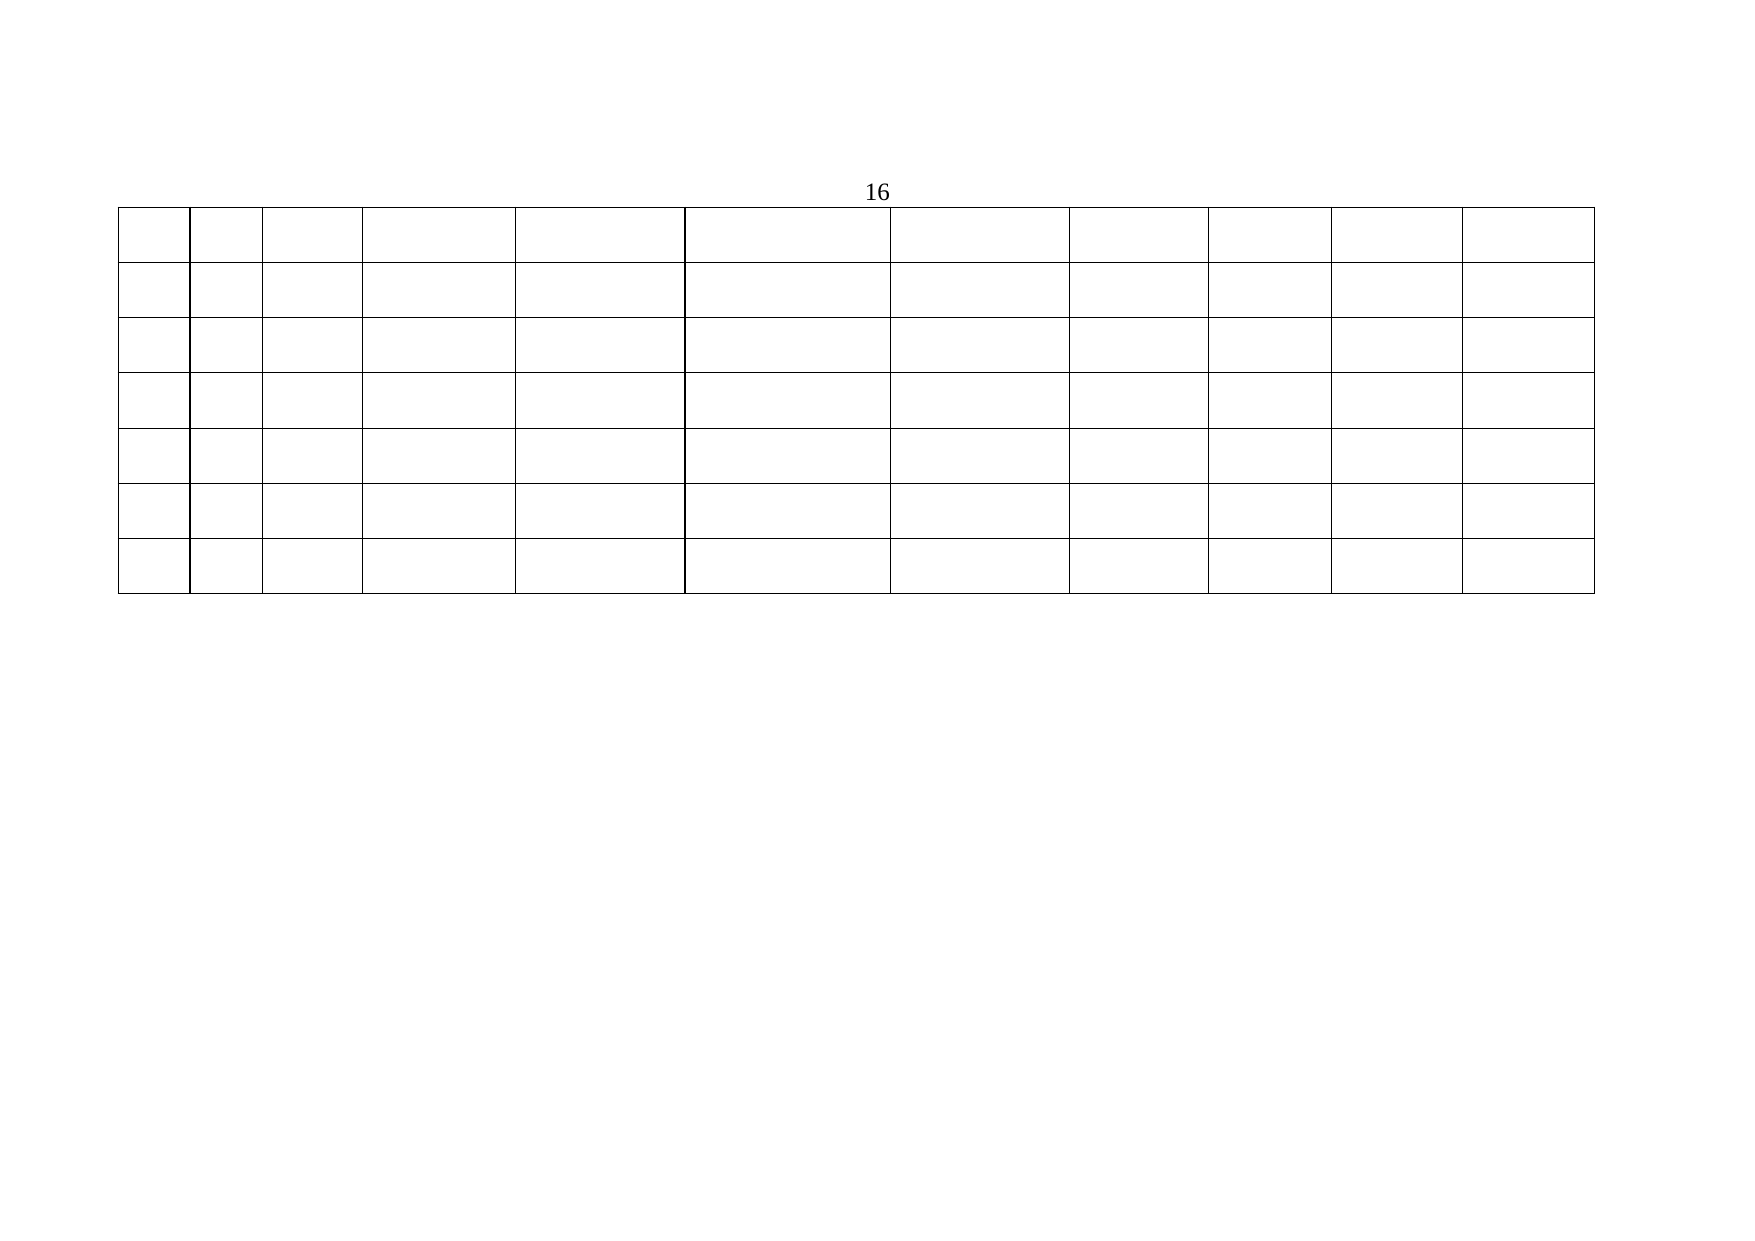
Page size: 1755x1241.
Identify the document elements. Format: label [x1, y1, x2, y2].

table_cell [363, 208, 515, 262]
table_cell [891, 318, 1069, 372]
table_cell [119, 263, 189, 317]
table_cell [1209, 263, 1331, 317]
table_cell [263, 208, 362, 262]
table_cell [891, 373, 1069, 427]
table_cell [686, 429, 890, 483]
table_cell [1332, 484, 1462, 538]
table_cell [363, 263, 515, 317]
table_cell [119, 429, 189, 483]
table_cell [191, 539, 262, 593]
table_cell [891, 263, 1069, 317]
table_cell [1070, 539, 1208, 593]
table_cell [1070, 263, 1208, 317]
table_cell [891, 208, 1069, 262]
table_cell [1463, 208, 1594, 262]
table_cell [263, 373, 362, 427]
table_cell [191, 373, 262, 427]
table_cell [191, 208, 262, 262]
table_cell [1332, 318, 1462, 372]
table_cell [516, 263, 684, 317]
table_cell [119, 318, 189, 372]
table_cell [686, 263, 890, 317]
table_cell [516, 429, 684, 483]
table_cell [191, 484, 262, 538]
table_cell [516, 208, 684, 262]
table_cell [1070, 429, 1208, 483]
table_cell [1332, 263, 1462, 317]
table_cell [1070, 208, 1208, 262]
table_cell [263, 263, 362, 317]
table_cell [686, 484, 890, 538]
table_cell [119, 539, 189, 593]
table_cell [1332, 429, 1462, 483]
table_cell [191, 429, 262, 483]
table_cell [1332, 208, 1462, 262]
table_cell [1209, 539, 1331, 593]
table_cell [1209, 373, 1331, 427]
table_cell [263, 539, 362, 593]
table_cell [1209, 318, 1331, 372]
table_cell [891, 539, 1069, 593]
table_cell [1463, 318, 1594, 372]
table_cell [263, 318, 362, 372]
table_cell [363, 318, 515, 372]
table_cell [516, 484, 684, 538]
table_cell [516, 318, 684, 372]
table_cell [891, 484, 1069, 538]
table_cell [516, 373, 684, 427]
table_cell [1070, 373, 1208, 427]
table_cell [686, 539, 890, 593]
table_cell [891, 429, 1069, 483]
table_cell [1070, 318, 1208, 372]
table_cell [686, 208, 890, 262]
table_cell [686, 318, 890, 372]
table_cell [1070, 484, 1208, 538]
table_cell [1463, 484, 1594, 538]
table_cell [191, 318, 262, 372]
table_cell [119, 484, 189, 538]
table_cell [363, 429, 515, 483]
table_cell [119, 373, 189, 427]
table_cell [1209, 208, 1331, 262]
table_cell [1463, 263, 1594, 317]
table_cell [1332, 373, 1462, 427]
table_cell [363, 539, 515, 593]
table_cell [263, 429, 362, 483]
table_cell [1332, 539, 1462, 593]
table_cell [1463, 539, 1594, 593]
table_cell [1463, 373, 1594, 427]
table_cell [363, 373, 515, 427]
table_cell [363, 484, 515, 538]
table_cell [191, 263, 262, 317]
table_cell [119, 208, 189, 262]
table_cell [1463, 429, 1594, 483]
table_cell [516, 539, 684, 593]
table_cell [1209, 429, 1331, 483]
table_cell [1209, 484, 1331, 538]
table_cell [263, 484, 362, 538]
table_cell [686, 373, 890, 427]
